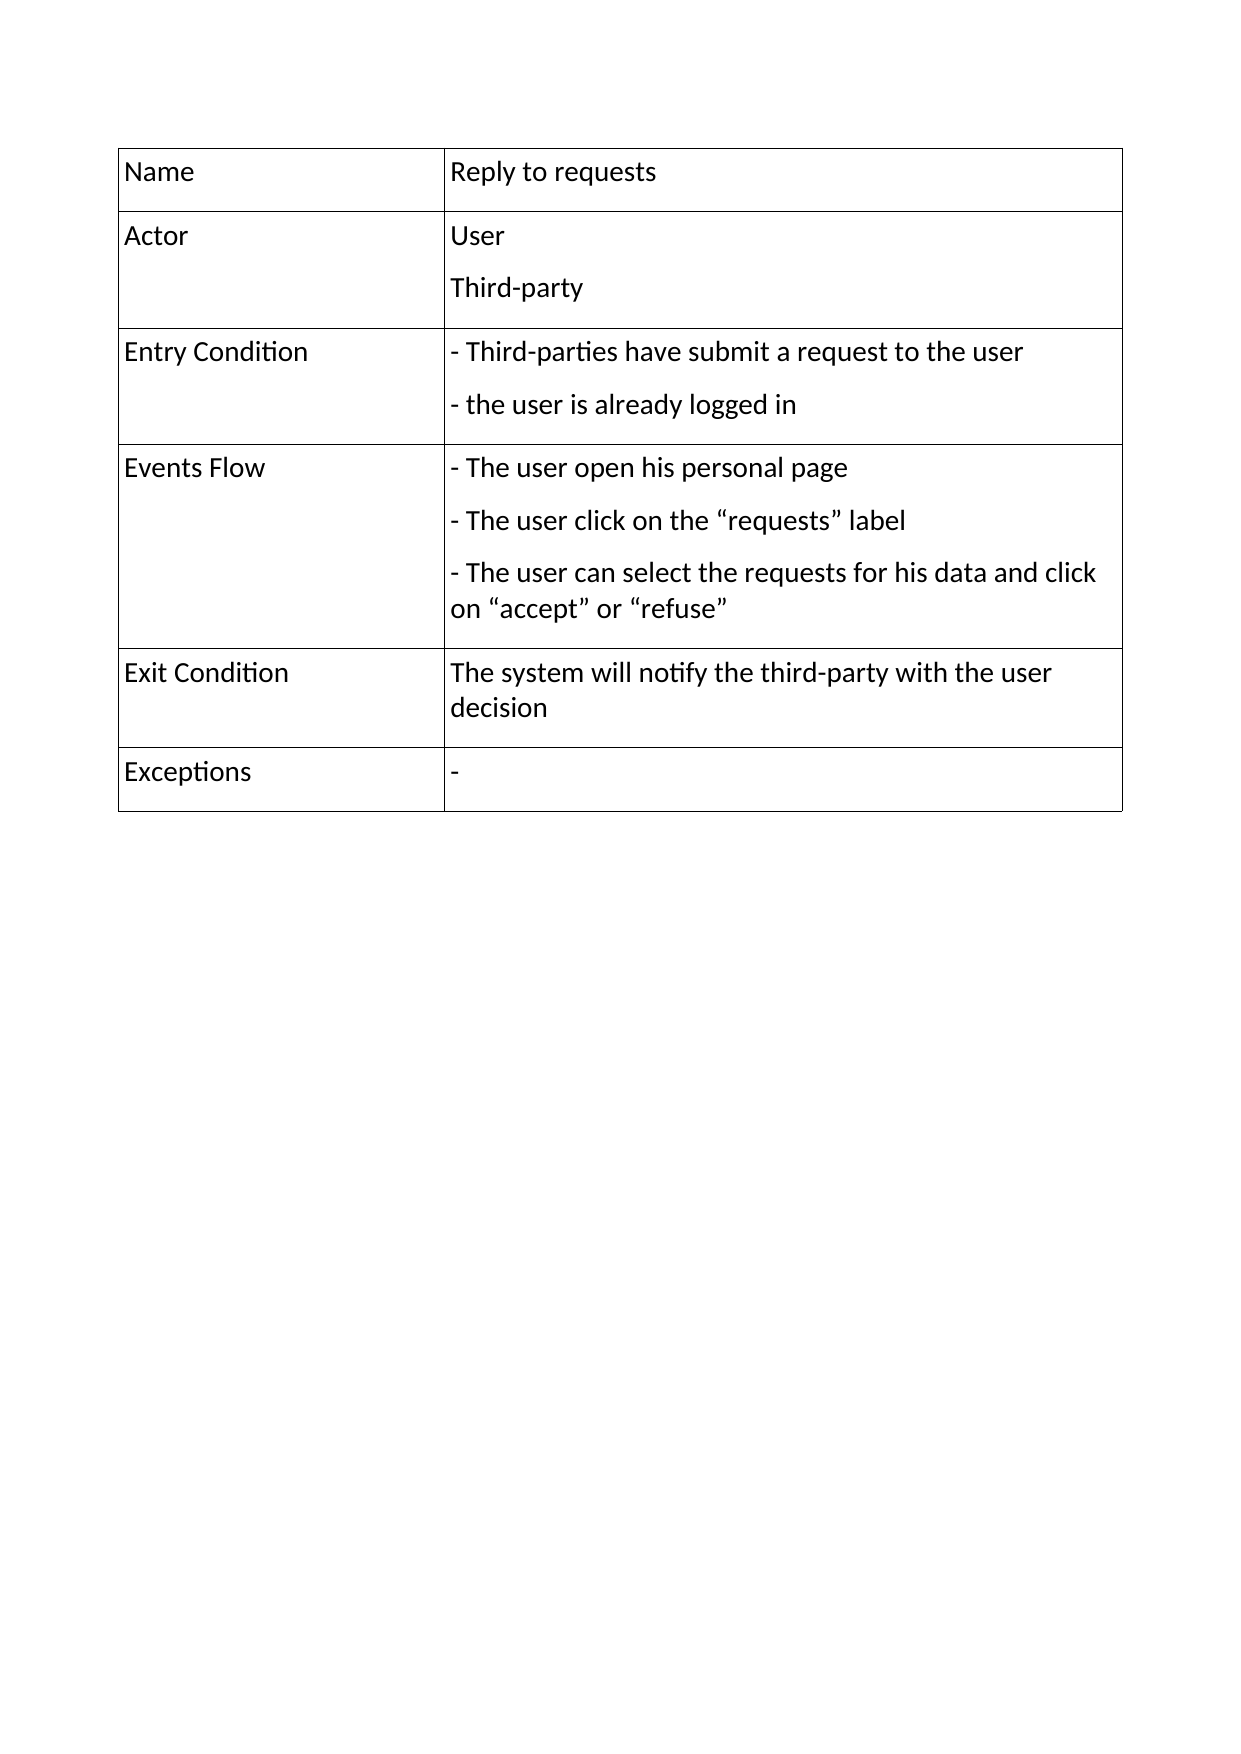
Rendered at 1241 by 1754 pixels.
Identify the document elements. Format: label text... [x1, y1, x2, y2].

table_cell Entry Condition [119, 329, 444, 444]
table_cell - The user open his personal page - The user click on the “requests” label - The user can select the requests for his data and click on “accept” or “refuse” [445, 445, 1122, 648]
table_cell - Third-parties have submit a request to the user - the user is already logged in [445, 329, 1122, 444]
table_cell - [445, 748, 1122, 811]
table_cell User Third-party [445, 212, 1122, 328]
table_header Name [119, 149, 444, 211]
table_cell Exit Condition [119, 649, 444, 747]
table_header Reply to requests [445, 149, 1122, 211]
table_cell Events Flow [119, 445, 444, 648]
table_cell The system will notify the third-party with the user decision [445, 649, 1122, 747]
table_cell Exceptions [119, 748, 444, 811]
table_cell Actor [119, 212, 444, 328]
